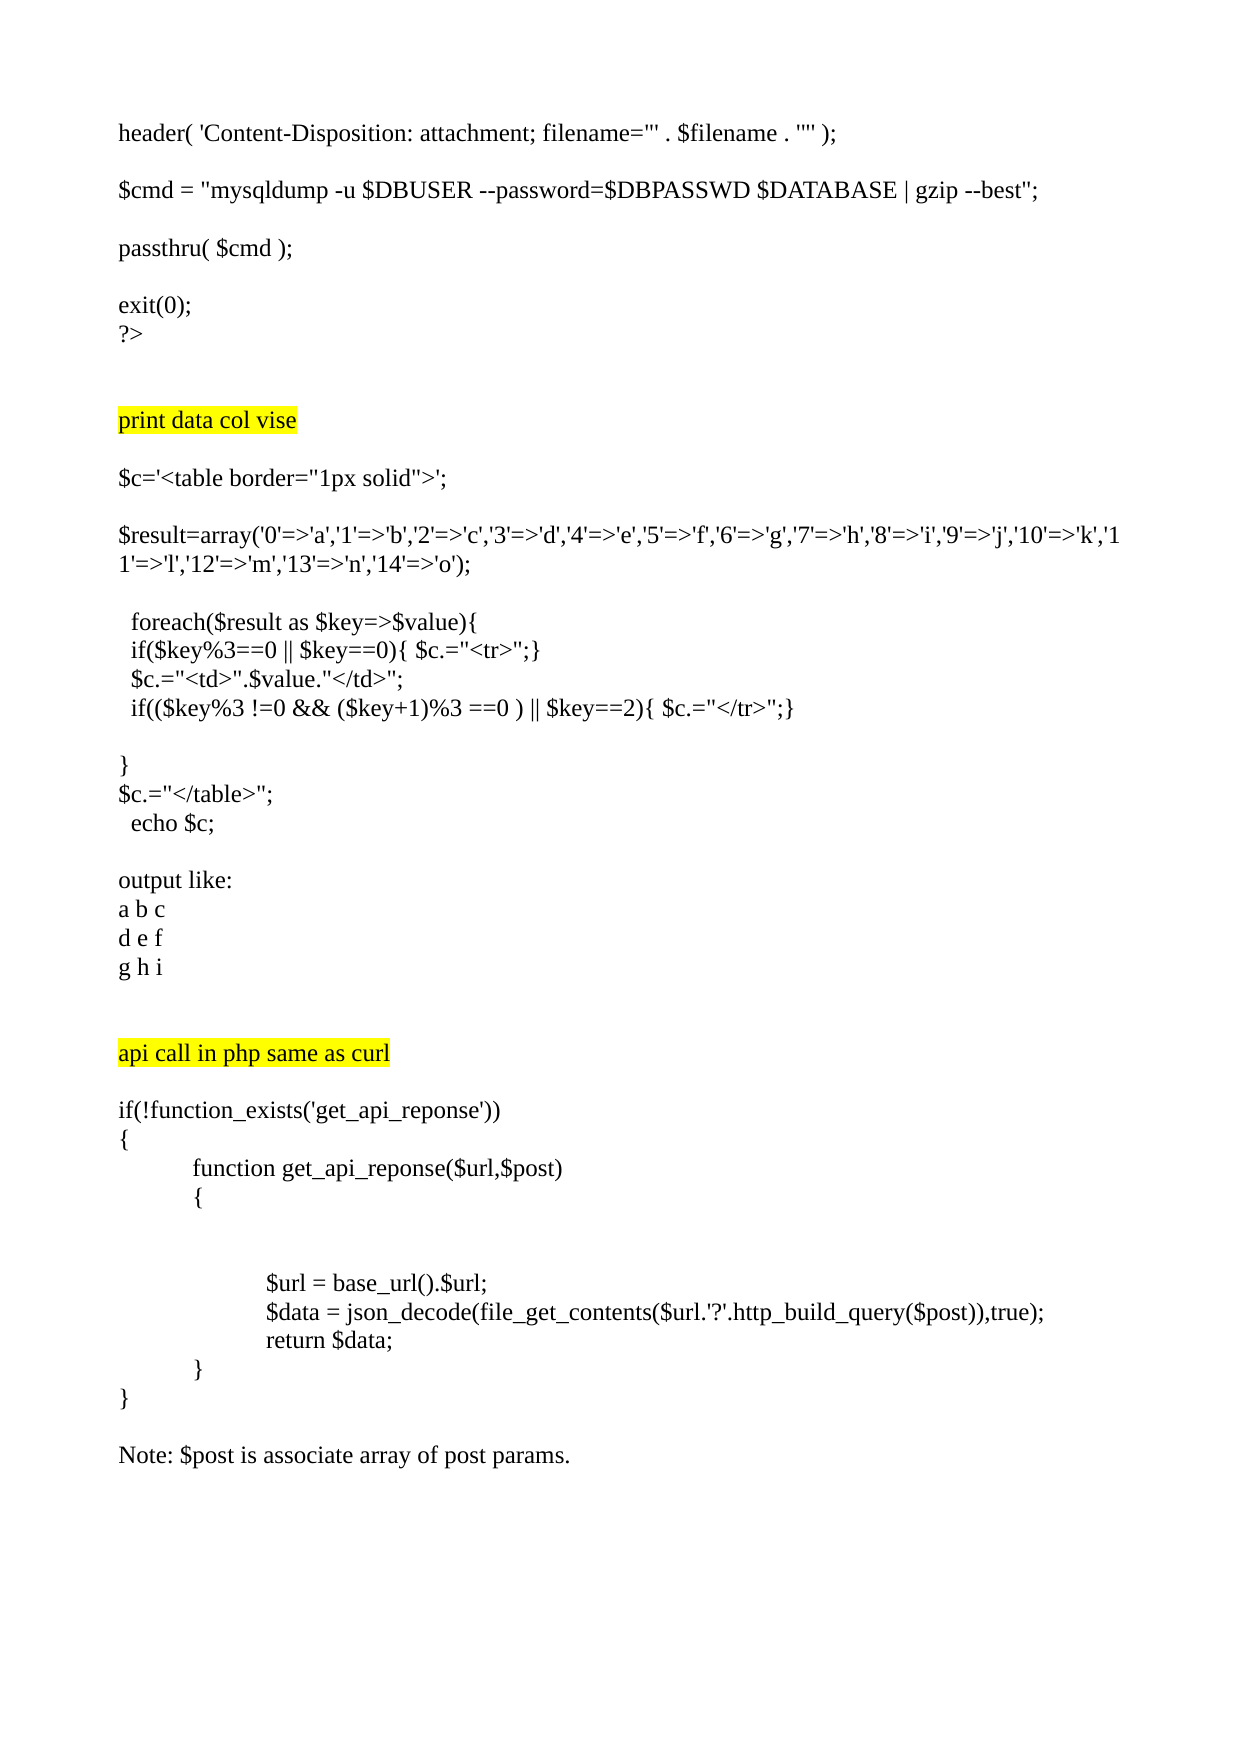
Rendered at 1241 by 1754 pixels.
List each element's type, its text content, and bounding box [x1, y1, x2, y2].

text a b c [118, 894, 1122, 923]
text } [118, 1354, 1122, 1383]
text $c='<table border="1px solid">'; [118, 463, 1122, 492]
text $c.="</table>"; [118, 779, 1122, 808]
text passthru( $cmd ); [118, 233, 1122, 262]
text ?> [118, 319, 1122, 348]
text if(!function_exists('get_api_reponse')) [118, 1096, 1122, 1124]
text if($key%3==0 || $key==0){ $c.="<tr>";} [118, 636, 1122, 664]
text function get_api_reponse($url,$post) [118, 1153, 1122, 1182]
text echo $c; [118, 808, 1122, 837]
text print data col vise [118, 406, 1122, 434]
text exit(0); [118, 291, 1122, 319]
text Note: $post is associate array of post params. [118, 1441, 1122, 1469]
text { [118, 1182, 1122, 1211]
text } [118, 751, 1122, 779]
text $url = base_url().$url; [118, 1268, 1122, 1297]
text $cmd = "mysqldump -u $DBUSER --password=$DBPASSWD $DATABASE | gzip --best"; [118, 176, 1122, 204]
text header( 'Content-Disposition: attachment; filename="' . $filename . '"' ); [118, 118, 1122, 147]
text $data = json_decode(file_get_contents($url.'?'.http_build_query($post)),true); [118, 1297, 1122, 1326]
text { [118, 1124, 1122, 1153]
text $result=array('0'=>'a','1'=>'b','2'=>'c','3'=>'d','4'=>'e','5'=>'f','6'=>'g','7'=>'h','8'=>'i','9'=>'j','10'=>'k','11'=>'l','12'=>'m','13'=>'n','14'=>'o'); [118, 521, 1122, 578]
text g h i [118, 952, 1122, 981]
text if(($key%3 !=0 && ($key+1)%3 ==0 ) || $key==2){ $c.="</tr>";} [118, 693, 1122, 722]
text $c.="<td>".$value."</td>"; [118, 664, 1122, 693]
text foreach($result as $key=>$value){ [118, 607, 1122, 636]
text } [118, 1383, 1122, 1412]
text return $data; [118, 1326, 1122, 1354]
text api call in php same as curl [118, 1038, 1122, 1067]
text d e f [118, 923, 1122, 952]
text output like: [118, 866, 1122, 894]
